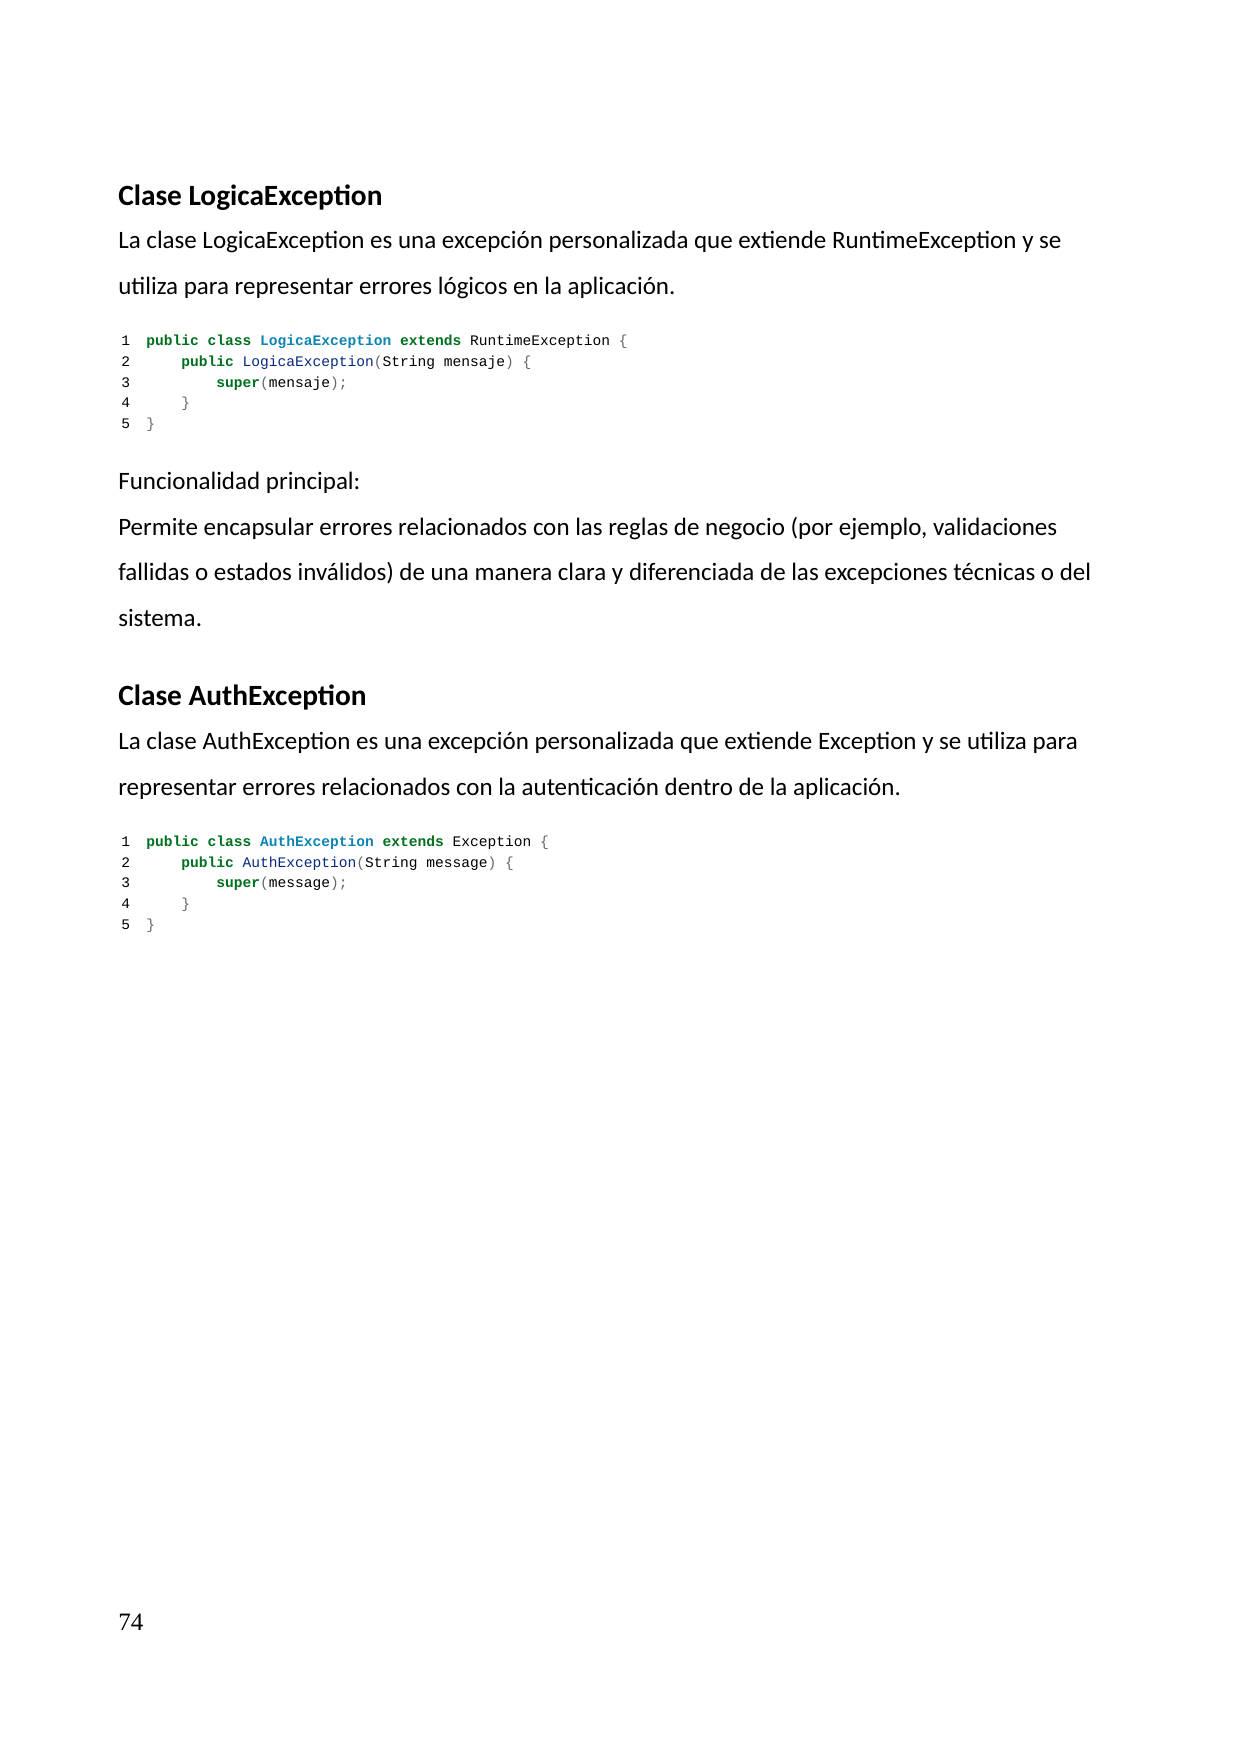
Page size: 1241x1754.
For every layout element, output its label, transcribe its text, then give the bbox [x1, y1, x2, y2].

subtitle Clase AuthException [118, 677, 1122, 713]
table_header public class AuthException extends Exception { public AuthException(String message) { super(message); } } [143, 832, 734, 966]
table_header 1 2 3 4 5 [118, 331, 143, 465]
text La clase LogicaException es una excepción personalizada que extiende RuntimeException y se utiliza para representar errores lógicos en la aplicación. [118, 225, 1122, 301]
text Funcionalidad principal: Permite encapsular errores relacionados con las reglas de negocio (por ejemplo, validaciones fallidas o estados inválidos) de una manera clara y diferenciada de las excepciones técnicas o del sistema. [118, 465, 1122, 633]
table_header public class LogicaException extends RuntimeException { public LogicaException(String mensaje) { super(mensaje); } } [143, 331, 846, 465]
subtitle Clase LogicaException [118, 176, 1122, 212]
text La clase AuthException es una excepción personalizada que extiende Exception y se utiliza para representar errores relacionados con la autenticación dentro de la aplicación. [118, 726, 1122, 802]
table_header 1 2 3 4 5 [118, 832, 143, 966]
